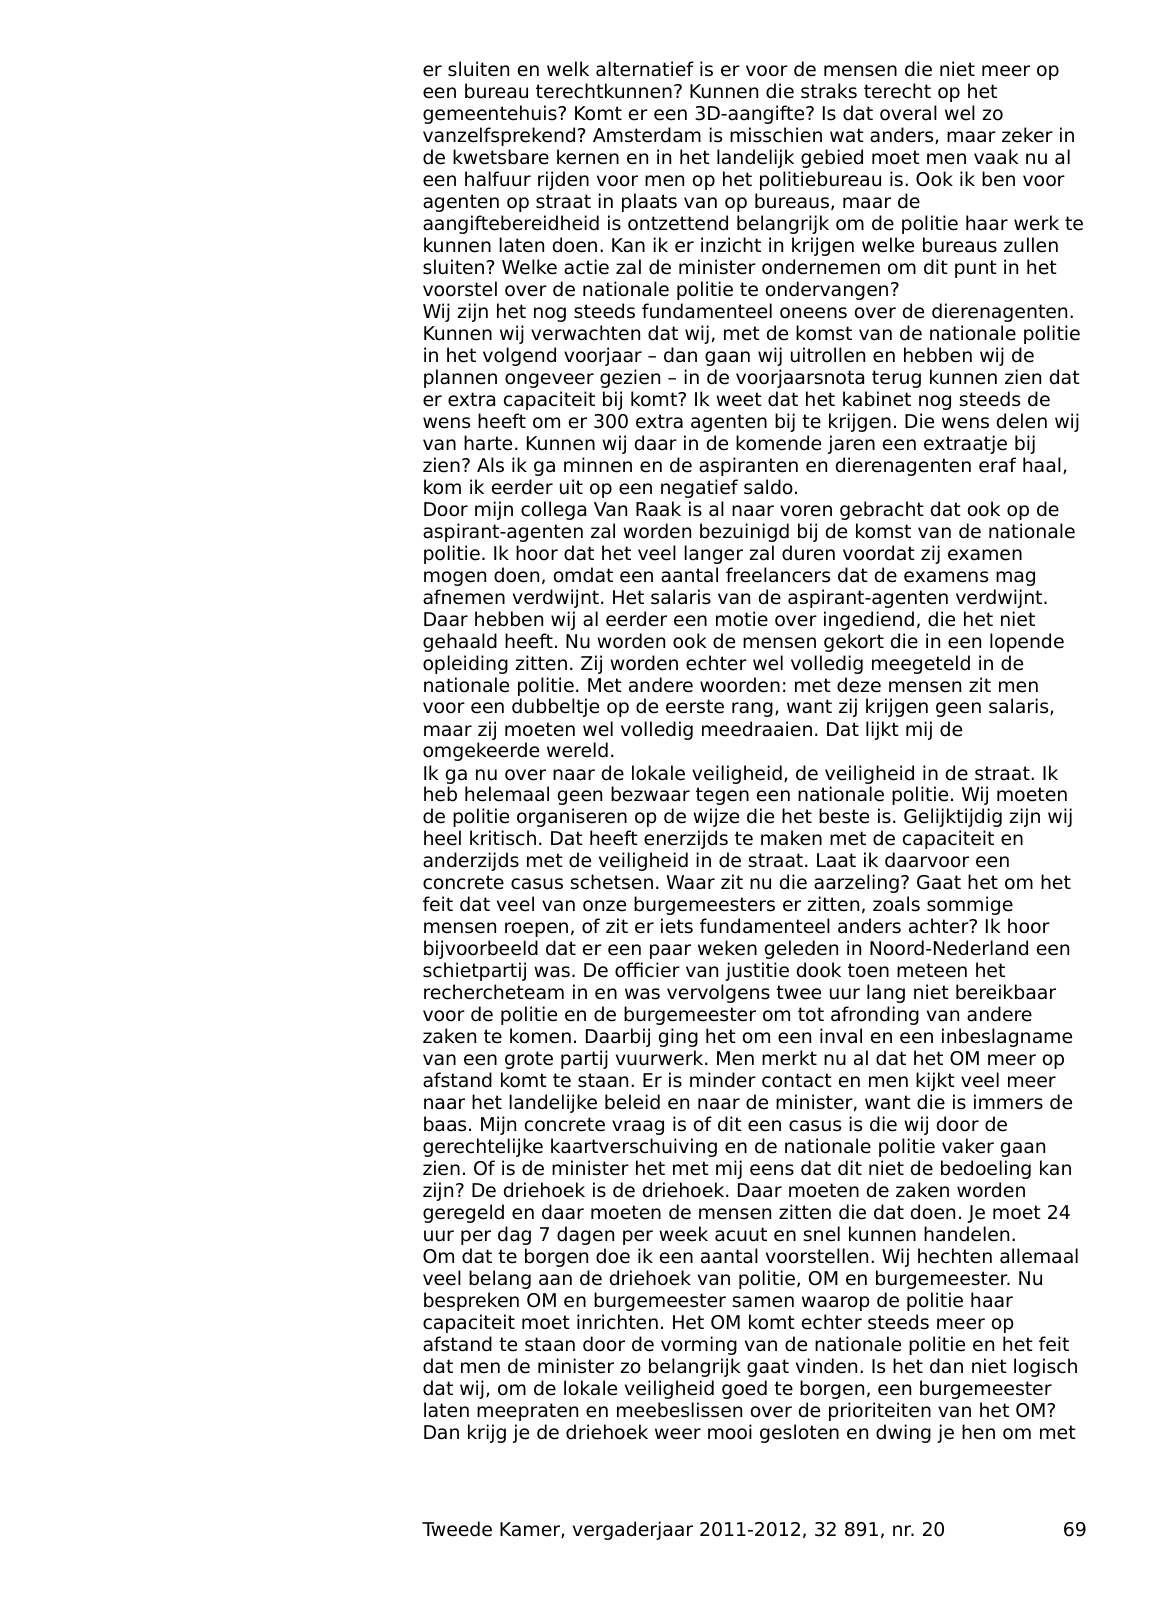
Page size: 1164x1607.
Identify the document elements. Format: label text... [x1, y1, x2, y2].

text er sluiten en welk alternatief is er voor de mensen die niet meer op een bureau terechtkunnen? Kunnen die straks terecht op het gemeentehuis? Komt er een 3D-aangifte? Is dat overal wel zo vanzelfsprekend? Amsterdam is misschien wat anders, maar zeker in de kwetsbare kernen en in het landelijk gebied moet men vaak nu al een halfuur rijden voor men op het politiebureau is. Ook ik ben voor agenten op straat in plaats van op bureaus, maar de aangiftebereidheid is ontzettend belangrijk om de politie haar werk te kunnen laten doen. Kan ik er inzicht in krijgen welke bureaus zullen sluiten? Welke actie zal de minister ondernemen om dit punt in het voorstel over de nationale politie te ondervangen? [422, 59, 1087, 301]
text Door mijn collega Van Raak is al naar voren gebracht dat ook op de aspirant-agenten zal worden bezuinigd bij de komst van de nationale politie. Ik hoor dat het veel langer zal duren voordat zij examen mogen doen, omdat een aantal freelancers dat de examens mag afnemen verdwijnt. Het salaris van de aspirant-agenten verdwijnt. Daar hebben wij al eerder een motie over ingediend, die het niet gehaald heeft. Nu worden ook de mensen gekort die in een lopende opleiding zitten. Zij worden echter wel volledig meegeteld in de nationale politie. Met andere woorden: met deze mensen zit men voor een dubbeltje op de eerste rang, want zij krijgen geen salaris, maar zij moeten wel volledig meedraaien. Dat lijkt mij de omgekeerde wereld. [422, 499, 1087, 762]
text Ik ga nu over naar de lokale veiligheid, de veiligheid in de straat. Ik heb helemaal geen bezwaar tegen een nationale politie. Wij moeten de politie organiseren op de wijze die het beste is. Gelijktijdig zijn wij heel kritisch. Dat heeft enerzijds te maken met de capaciteit en anderzijds met de veiligheid in de straat. Laat ik daarvoor een concrete casus schetsen. Waar zit nu die aarzeling? Gaat het om het feit dat veel van onze burgemeesters er zitten, zoals sommige mensen roepen, of zit er iets fundamenteel anders achter? Ik hoor bijvoorbeeld dat er een paar weken geleden in Noord-Nederland een schietpartij was. De officier van justitie dook toen meteen het rechercheteam in en was vervolgens twee uur lang niet bereikbaar voor de politie en de burgemeester om tot afronding van andere zaken te komen. Daarbij ging het om een inval en een inbeslagname van een grote partij vuurwerk. Men merkt nu al dat het OM meer op afstand komt te staan. Er is minder contact en men kijkt veel meer naar het landelijke beleid en naar de minister, want die is immers de baas. Mijn concrete vraag is of dit een casus is die wij door de gerechtelijke kaartverschuiving en de nationale politie vaker gaan zien. Of is de minister het met mij eens dat dit niet de bedoeling kan zijn? De driehoek is de driehoek. Daar moeten de zaken worden geregeld en daar moeten de mensen zitten die dat doen. Je moet 24 uur per dag 7 dagen per week acuut en snel kunnen handelen. [422, 762, 1087, 1246]
text Wij zijn het nog steeds fundamenteel oneens over de dierenagenten. Kunnen wij verwachten dat wij, met de komst van de nationale politie in het volgend voorjaar – dan gaan wij uitrollen en hebben wij de plannen ongeveer gezien – in de voorjaarsnota terug kunnen zien dat er extra capaciteit bij komt? Ik weet dat het kabinet nog steeds de wens heeft om er 300 extra agenten bij te krijgen. Die wens delen wij van harte. Kunnen wij daar in de komende jaren een extraatje bij zien? Als ik ga minnen en de aspiranten en dierenagenten eraf haal, kom ik eerder uit op een negatief saldo. [422, 301, 1087, 499]
text Om dat te borgen doe ik een aantal voorstellen. Wij hechten allemaal veel belang aan de driehoek van politie, OM en burgemeester. Nu bespreken OM en burgemeester samen waarop de politie haar capaciteit moet inrichten. Het OM komt echter steeds meer op afstand te staan door de vorming van de nationale politie en het feit dat men de minister zo belangrijk gaat vinden. Is het dan niet logisch dat wij, om de lokale veiligheid goed te borgen, een burgemeester laten meepraten en meebeslissen over de prioriteiten van het OM? Dan krijg je de driehoek weer mooi gesloten en dwing je hen om met [422, 1246, 1087, 1444]
